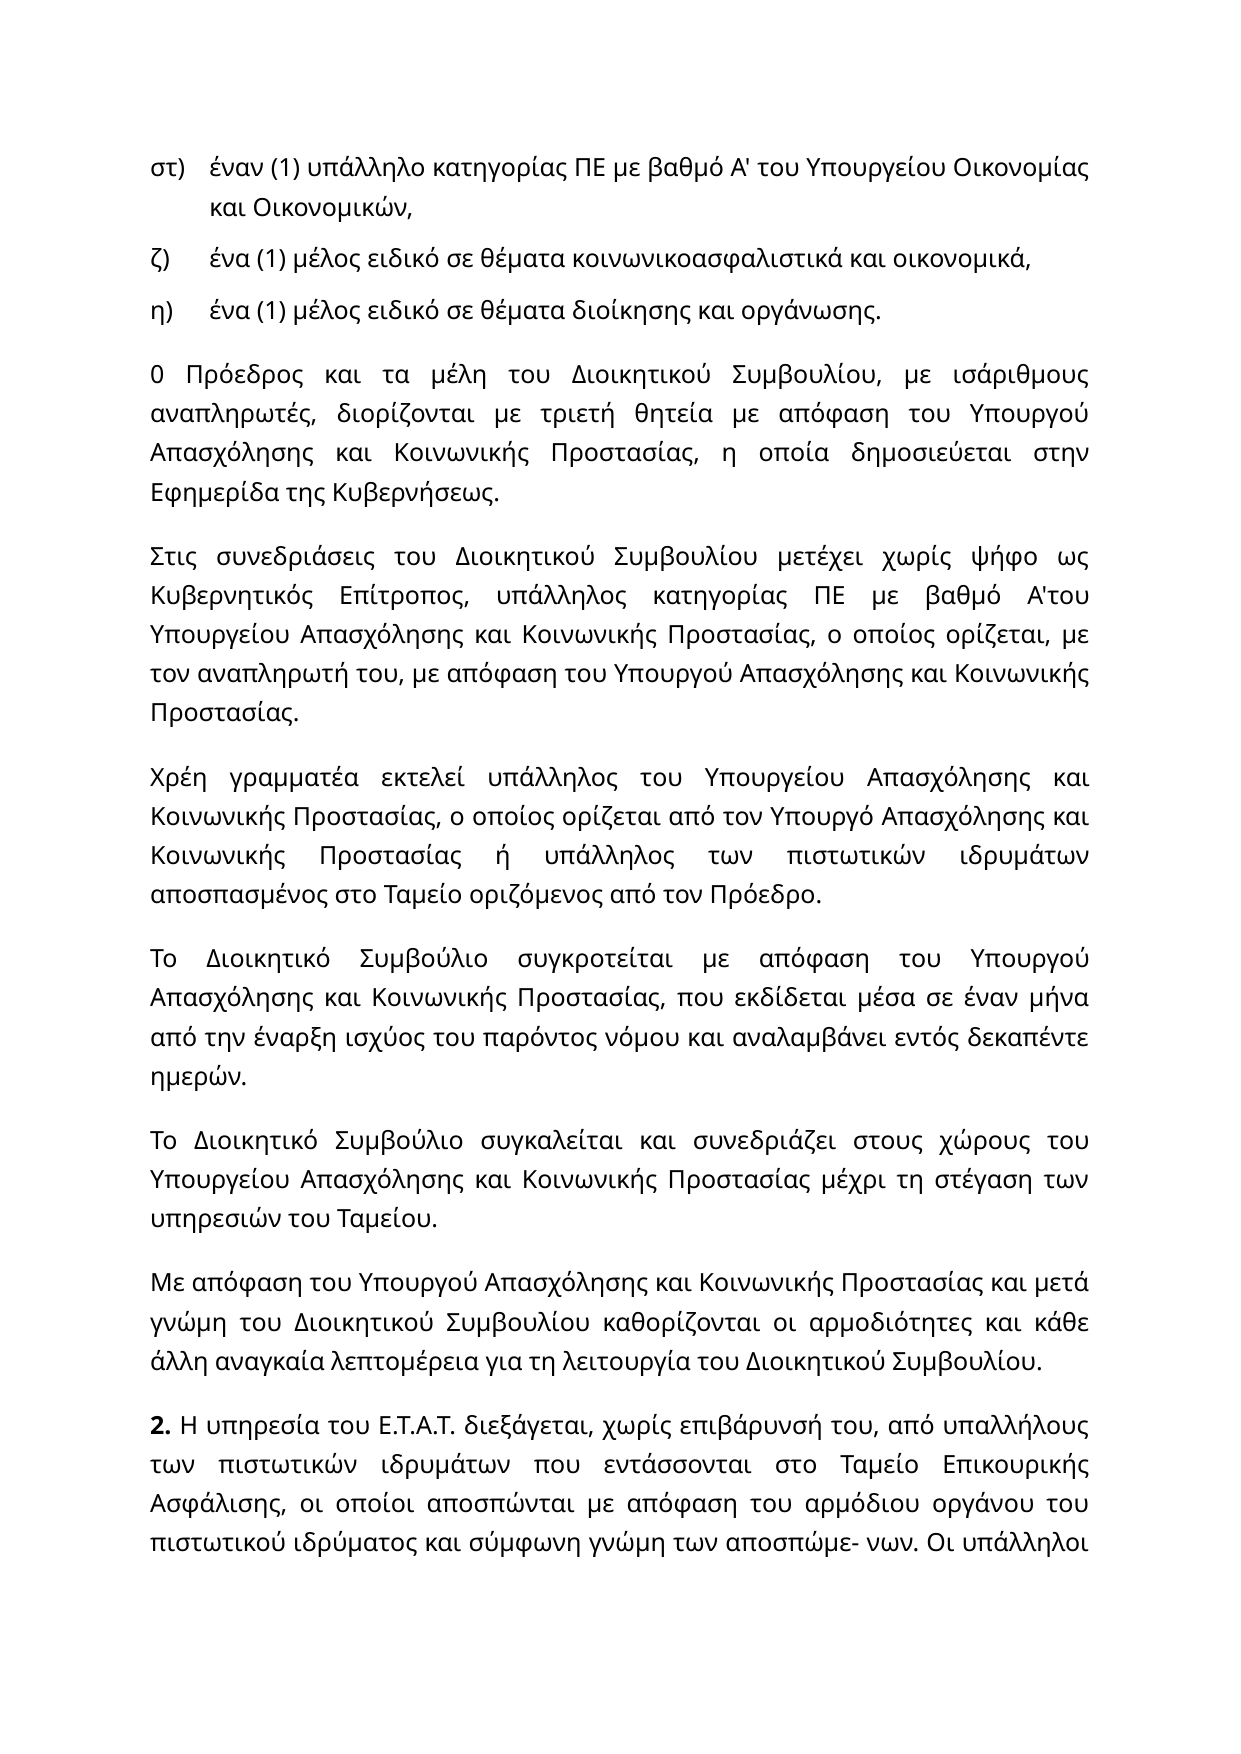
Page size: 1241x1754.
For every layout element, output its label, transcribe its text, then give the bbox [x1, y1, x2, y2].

text Το Διοικητικό Συμβούλιο συγκροτείται με απόφαση του Υπουργού Απασχόλησης και Κοινωνικής Προστασίας, που εκδίδεται μέσα σε έναν μήνα από την έναρξη ισχύος του παρόντος νόμου και αναλαμβάνει εντός δεκαπέντε ημερών. [150, 941, 1090, 1092]
text 2. Η υπηρεσία του Ε.Τ.Α.Τ. διεξάγεται, χωρίς επιβάρυνσή του, από υπαλλήλους των πιστωτικών ιδρυμάτων που εντάσσονται στο Ταμείο Επικουρικής Ασφάλισης, οι οποίοι αποσπώνται με απόφαση του αρμόδιου οργάνου του πιστωτικού ιδρύματος και σύμφωνη γνώμη των αποσπώμε- νων. Οι υπάλληλοι [150, 1407, 1090, 1559]
list στ) έναν (1) υπάλληλο κατηγορίας ΠΕ με βαθμό Α' του Υπουργείου Οικονομίας και Οικονομικών, [150, 150, 1090, 223]
text Το Διοικητικό Συμβούλιο συγκαλείται και συνεδριάζει στους χώρους του Υπουργείου Απασχόλησης και Κοινωνικής Προστασίας μέχρι τη στέγαση των υπηρεσιών του Ταμείου. [150, 1122, 1090, 1235]
text Χρέη γραμματέα εκτελεί υπάλληλος του Υπουργείου Απασχόλησης και Κοινωνικής Προστασίας, ο οποίος ορίζεται από τον Υπουργό Απασχόλησης και Κοινωνικής Προστασίας ή υπάλληλος των πιστωτικών ιδρυμάτων αποσπασμένος στο Ταμείο οριζόμενος από τον Πρόεδρο. [150, 759, 1090, 911]
list η) ένα (1) μέλος ειδικό σε θέματα διοίκησης και οργάνωσης. [150, 292, 1090, 327]
text Με απόφαση του Υπουργού Απασχόλησης και Κοινωνικής Προστασίας και μετά γνώμη του Διοικητικού Συμβουλίου καθορίζονται οι αρμοδιότητες και κάθε άλλη αναγκαία λεπτομέρεια για τη λειτουργία του Διοικητικού Συμβουλίου. [150, 1265, 1090, 1377]
text Στις συνεδριάσεις του Διοικητικού Συμβουλίου μετέχει χωρίς ψήφο ως Κυβερνητικός Επίτροπος, υπάλληλος κατηγορίας ΠΕ με βαθμό Α'του Υπουργείου Απασχόλησης και Κοινωνικής Προστασίας, ο οποίος ορίζεται, με τον αναπληρωτή του, με απόφαση του Υπουργού Απασχόλησης και Κοινωνικής Προστασίας. [150, 538, 1090, 729]
text 0 Πρόεδρος και τα μέλη του Διοικητικού Συμβουλίου, με ισάριθμους αναπληρωτές, διορίζονται με τριετή θητεία με απόφαση του Υπουργού Απασχόλησης και Κοινωνικής Προστασίας, η οποία δημοσιεύεται στην Εφημερίδα της Κυβερνήσεως. [150, 357, 1090, 508]
list ζ) ένα (1) μέλος ειδικό σε θέματα κοινωνικοασφαλιστικά και οικονομικά, [150, 241, 1090, 275]
